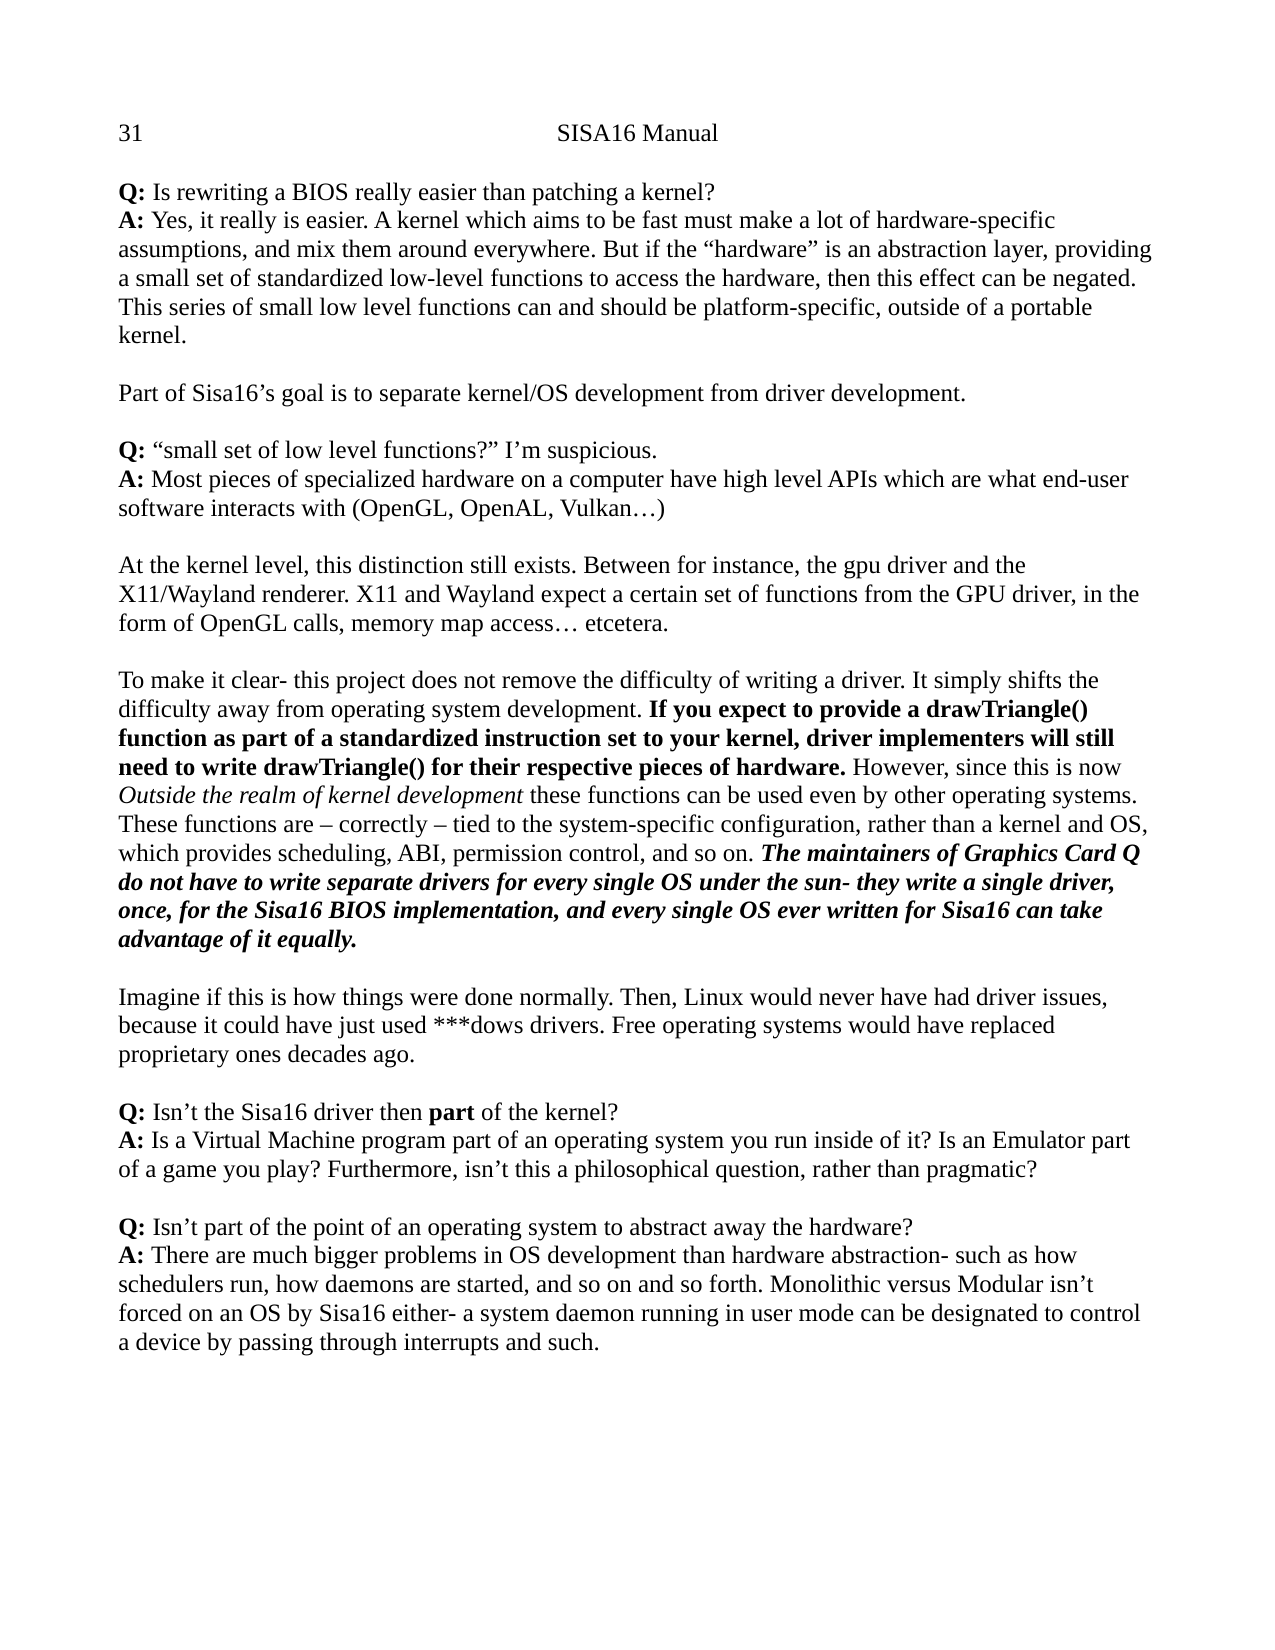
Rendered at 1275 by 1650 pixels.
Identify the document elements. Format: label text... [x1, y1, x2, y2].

text Q: Isn’t the Sisa16 driver then part of the kernel? A: Is a Virtual Machine program part of an operating system you run inside of it? Is an Emulator part of a game you play? Furthermore, isn’t this a philosophical question, rather than pragmatic? Q: Isn’t part of the point of an operating system to abstract away the hardware? A: There are much bigger problems in OS development than hardware abstraction- such as how schedulers run, how daemons are started, and so on and so forth. Monolithic versus Modular isn’t forced on an OS by Sisa16 either- a system daemon running in user mode can be designated to control a device by passing through interrupts and such. [118, 1097, 1157, 1413]
text A: Yes, it really is easier. A kernel which aims to be fast must make a lot of hardware-specific assumptions, and mix them around everywhere. But if the “hardware” is an abstraction layer, providing a small set of standardized low-level functions to access the hardware, then this effect can be negated. This series of small low level functions can and should be platform-specific, outside of a portable kernel. Part of Sisa16’s goal is to separate kernel/OS development from driver development. [118, 206, 1157, 407]
text Q: Is rewriting a BIOS really easier than patching a kernel? [118, 177, 1157, 206]
text Q: “small set of low level functions?” I’m suspicious. A: Most pieces of specialized hardware on a computer have high level APIs which are what end-user software interacts with (OpenGL, OpenAL, Vulkan…) At the kernel level, this distinction still exists. Between for instance, the gpu driver and the X11/Wayland renderer. X11 and Wayland expect a certain set of functions from the GPU driver, in the form of OpenGL calls, memory map access… etcetera. To make it clear- this project does not remove the difficulty of writing a driver. It simply shifts the difficulty away from operating system development. If you expect to provide a drawTriangle() function as part of a standardized instruction set to your kernel, driver implementers will still need to write drawTriangle() for their respective pieces of hardware. However, since this is now Outside the realm of kernel development these functions can be used even by other operating systems. These functions are – correctly – tied to the system-specific configuration, rather than a kernel and OS, which provides scheduling, ABI, permission control, and so on. The maintainers of Graphics Card Q do not have to write separate drivers for every single OS under the sun- they write a single driver, once, for the Sisa16 BIOS implementation, and every single OS ever written for Sisa16 can take advantage of it equally. [118, 436, 1157, 953]
text Imagine if this is how things were done normally. Then, Linux would never have had driver issues, because it could have just used ***dows drivers. Free operating systems would have replaced proprietary ones decades ago. [118, 982, 1157, 1068]
